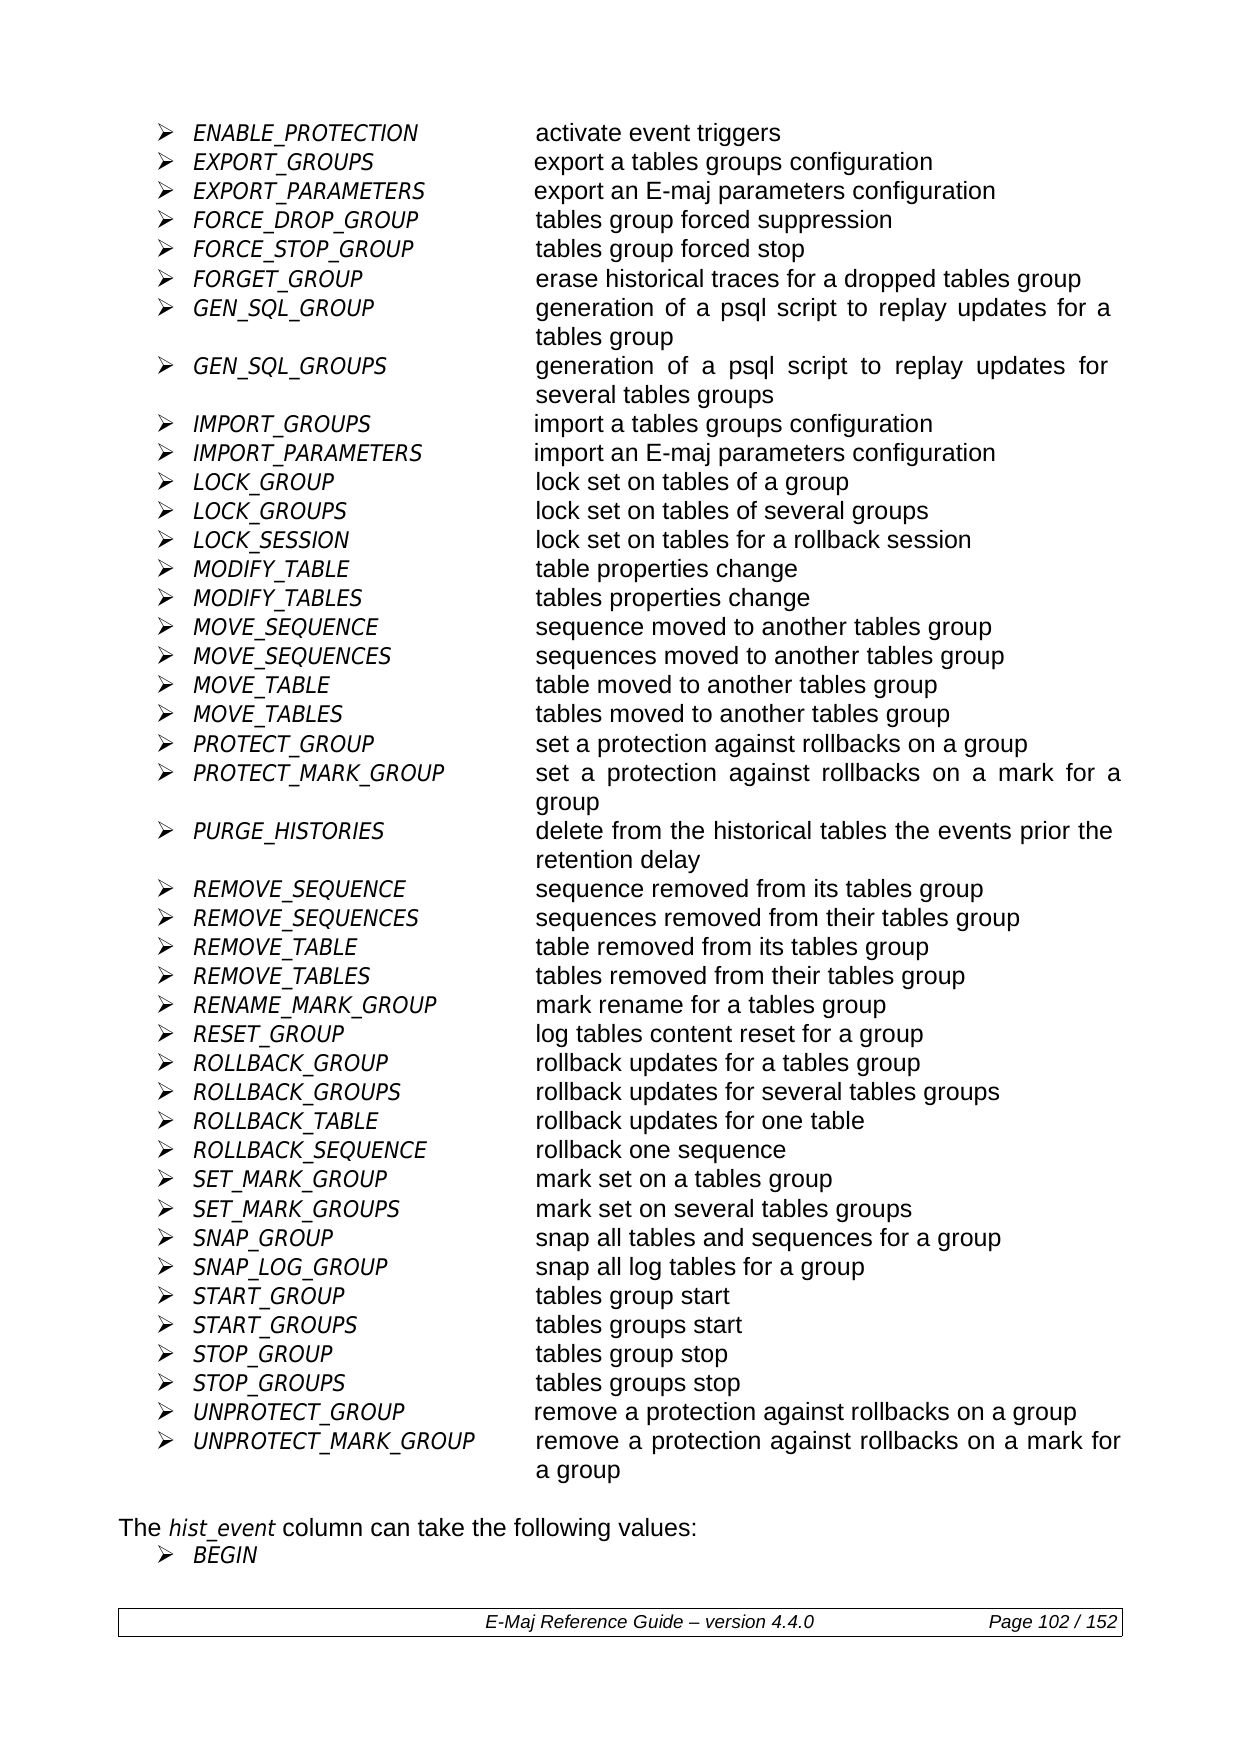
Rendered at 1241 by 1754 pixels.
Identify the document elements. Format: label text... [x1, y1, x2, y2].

list REMOVE_SEQUENCES sequences removed from their tables group [156, 903, 1122, 932]
list LOCK_GROUP lock set on tables of a group [156, 467, 1122, 496]
list MOVE_TABLES tables moved to another tables group [156, 699, 1122, 728]
list REMOVE_TABLE table removed from its tables group [156, 932, 1122, 961]
text The hist_event column can take the following values: [118, 1513, 1122, 1542]
list ROLLBACK_GROUP rollback updates for a tables group [156, 1048, 1122, 1077]
list FORCE_DROP_GROUP tables group forced suppression [156, 205, 1122, 234]
list FORGET_GROUP erase historical traces for a dropped tables group [156, 263, 1122, 292]
list IMPORT_GROUPS import a tables groups configuration [156, 409, 1122, 438]
list PURGE_HISTORIES delete from the historical tables the events prior the retention delay [156, 816, 1122, 874]
list LOCK_GROUPS lock set on tables of several groups [156, 496, 1122, 525]
list GEN_SQL_GROUP generation of a psql script to replay updates for a tables group [156, 292, 1122, 351]
list ENABLE_PROTECTION activate event triggers [156, 118, 1122, 147]
list STOP_GROUPS tables groups stop [156, 1368, 1122, 1397]
list SET_MARK_GROUP mark set on a tables group [156, 1164, 1122, 1193]
list GEN_SQL_GROUPS generation of a psql script to replay updates for several tables groups [156, 351, 1122, 409]
list EXPORT_GROUPS export a tables groups configuration [156, 147, 1122, 176]
list START_GROUP tables group start [156, 1281, 1122, 1310]
list FORCE_STOP_GROUP tables group forced stop [156, 234, 1122, 263]
list BEGIN [156, 1542, 1122, 1569]
list REMOVE_TABLES tables removed from their tables group [156, 961, 1122, 990]
list IMPORT_PARAMETERS import an E-maj parameters configuration [156, 438, 1122, 467]
list RESET_GROUP log tables content reset for a group [156, 1019, 1122, 1048]
list ROLLBACK_GROUPS rollback updates for several tables groups [156, 1077, 1122, 1106]
list EXPORT_PARAMETERS export an E-maj parameters configuration [156, 176, 1122, 205]
list STOP_GROUP tables group stop [156, 1339, 1122, 1368]
list UNPROTECT_MARK_GROUP remove a protection against rollbacks on a mark for a group [156, 1426, 1122, 1484]
list MODIFY_TABLE table properties change [156, 554, 1122, 583]
list SET_MARK_GROUPS mark set on several tables groups [156, 1193, 1122, 1222]
list MODIFY_TABLES tables properties change [156, 583, 1122, 612]
list LOCK_SESSION lock set on tables for a rollback session [156, 525, 1122, 554]
list MOVE_SEQUENCES sequences moved to another tables group [156, 641, 1122, 670]
list ROLLBACK_SEQUENCE rollback one sequence [156, 1135, 1122, 1164]
list PROTECT_GROUP set a protection against rollbacks on a group [156, 728, 1122, 757]
list REMOVE_SEQUENCE sequence removed from its tables group [156, 874, 1122, 903]
list ROLLBACK_TABLE rollback updates for one table [156, 1106, 1122, 1135]
list START_GROUPS tables groups start [156, 1310, 1122, 1339]
list UNPROTECT_GROUP remove a protection against rollbacks on a group [156, 1397, 1122, 1426]
list PROTECT_MARK_GROUP set a protection against rollbacks on a mark for a group [156, 757, 1122, 816]
list MOVE_TABLE table moved to another tables group [156, 670, 1122, 699]
list SNAP_LOG_GROUP snap all log tables for a group [156, 1252, 1122, 1281]
list SNAP_GROUP snap all tables and sequences for a group [156, 1222, 1122, 1252]
list RENAME_MARK_GROUP mark rename for a tables group [156, 990, 1122, 1019]
list MOVE_SEQUENCE sequence moved to another tables group [156, 612, 1122, 641]
